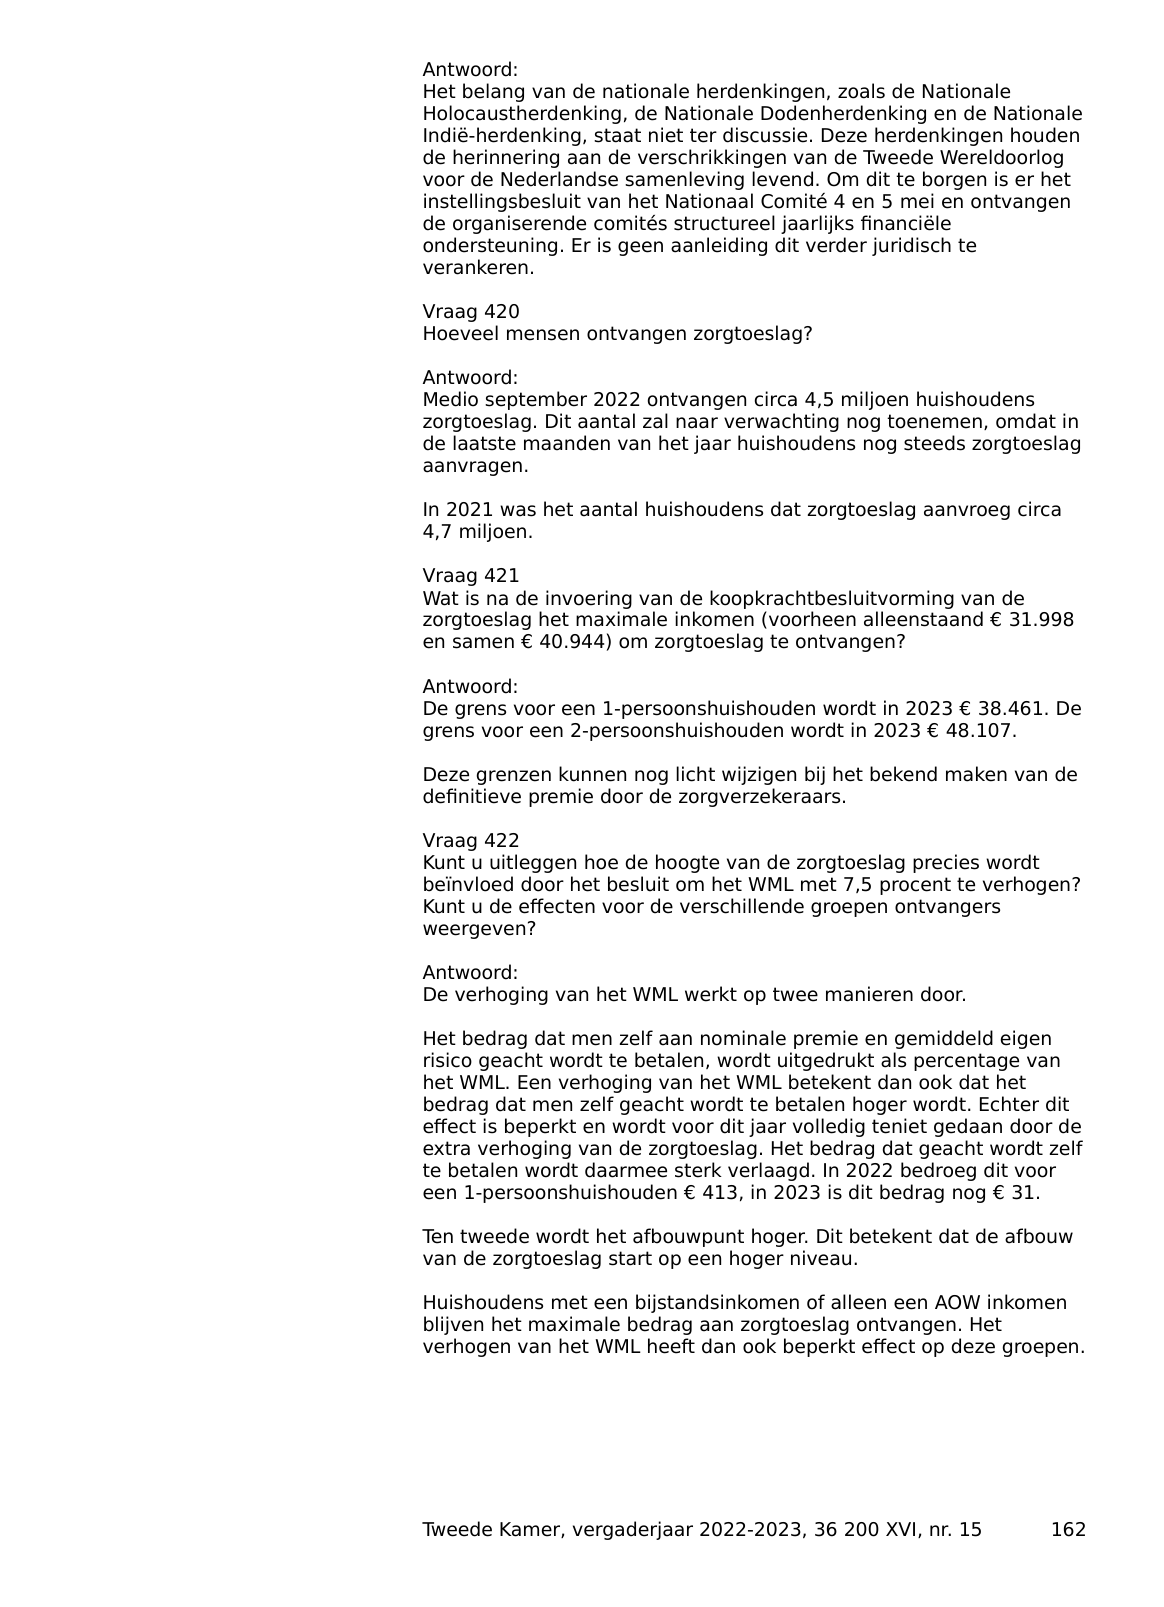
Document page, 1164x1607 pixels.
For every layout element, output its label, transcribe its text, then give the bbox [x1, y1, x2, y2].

text Antwoord: [422, 59, 1087, 81]
text De verhoging van het WML werkt op twee manieren door. [422, 984, 1087, 1006]
text Het belang van de nationale herdenkingen, zoals de Nationale Holocaustherdenking, de Nationale Dodenherdenking en de Nationale Indië-herdenking, staat niet ter discussie. Deze herdenkingen houden de herinnering aan de verschrikkingen van de Tweede Wereldoorlog voor de Nederlandse samenleving levend. Om dit te borgen is er het instellingsbesluit van het Nationaal Comité 4 en 5 mei en ontvangen de organiserende comités structureel jaarlijks financiële ondersteuning. Er is geen aanleiding dit verder juridisch te verankeren. [422, 81, 1087, 279]
text Ten tweede wordt het afbouwpunt hoger. Dit betekent dat de afbouw van de zorgtoeslag start op een hoger niveau. [422, 1226, 1087, 1270]
text Wat is na de invoering van de koopkrachtbesluitvorming van de zorgtoeslag het maximale inkomen (voorheen alleenstaand € 31.998 en samen € 40.944) om zorgtoeslag te ontvangen? [422, 587, 1087, 653]
text In 2021 was het aantal huishoudens dat zorgtoeslag aanvroeg circa 4,7 miljoen. [422, 499, 1087, 543]
text Vraag 422 [422, 830, 1087, 852]
text Antwoord: [422, 962, 1087, 984]
text Deze grenzen kunnen nog licht wijzigen bij het bekend maken van de definitieve premie door de zorgverzekeraars. [422, 764, 1087, 808]
text Het bedrag dat men zelf aan nominale premie en gemiddeld eigen risico geacht wordt te betalen, wordt uitgedrukt als percentage van het WML. Een verhoging van het WML betekent dan ook dat het bedrag dat men zelf geacht wordt te betalen hoger wordt. Echter dit effect is beperkt en wordt voor dit jaar volledig teniet gedaan door de extra verhoging van de zorgtoeslag. Het bedrag dat geacht wordt zelf te betalen wordt daarmee sterk verlaagd. In 2022 bedroeg dit voor een 1-persoonshuishouden € 413, in 2023 is dit bedrag nog € 31. [422, 1028, 1087, 1204]
text Hoeveel mensen ontvangen zorgtoeslag? [422, 323, 1087, 345]
text Medio september 2022 ontvangen circa 4,5 miljoen huishoudens zorgtoeslag. Dit aantal zal naar verwachting nog toenemen, omdat in de laatste maanden van het jaar huishoudens nog steeds zorgtoeslag aanvragen. [422, 389, 1087, 477]
text De grens voor een 1-persoonshuishouden wordt in 2023 € 38.461. De grens voor een 2-persoonshuishouden wordt in 2023 € 48.107. [422, 697, 1087, 741]
text Vraag 420 [422, 301, 1087, 323]
text Antwoord: [422, 367, 1087, 389]
text Huishoudens met een bijstandsinkomen of alleen een AOW inkomen blijven het maximale bedrag aan zorgtoeslag ontvangen. Het verhogen van het WML heeft dan ook beperkt effect op deze groepen. [422, 1292, 1087, 1358]
text Kunt u uitleggen hoe de hoogte van de zorgtoeslag precies wordt beïnvloed door het besluit om het WML met 7,5 procent te verhogen? Kunt u de effecten voor de verschillende groepen ontvangers weergeven? [422, 852, 1087, 940]
text Vraag 421 [422, 565, 1087, 587]
text Antwoord: [422, 676, 1087, 697]
